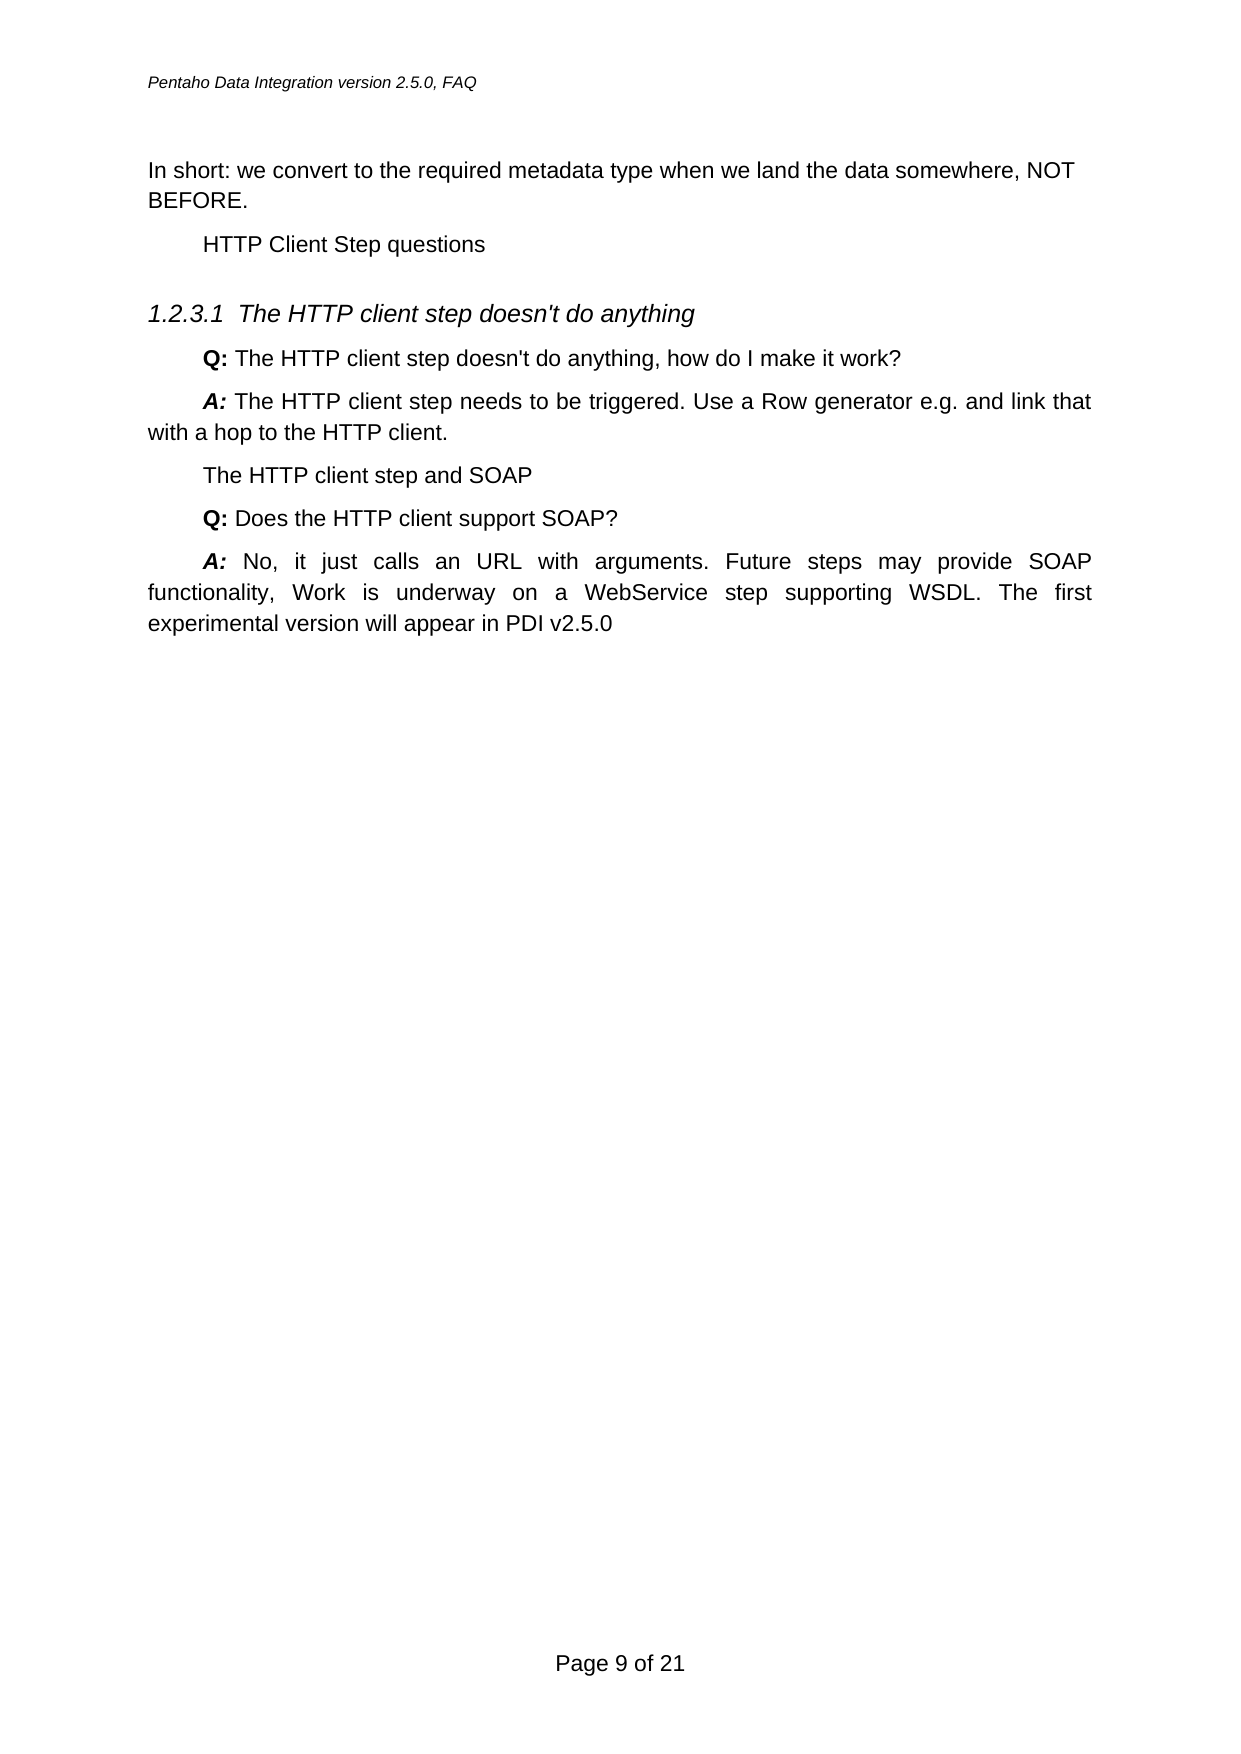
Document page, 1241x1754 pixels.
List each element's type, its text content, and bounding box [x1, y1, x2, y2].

text In short: we convert to the required metadata type when we land the data somewhere, NOT BEFORE. [148, 127, 1092, 214]
text A: The HTTP client step needs to be triggered. Use a Row generator e.g. and link that with a hop to the HTTP client. [148, 389, 1092, 445]
text Q: Does the HTTP client support SOAP? [148, 506, 1092, 531]
text Q: The HTTP client step doesn't do anything, how do I make it work? [148, 345, 1092, 371]
text The HTTP client step and SOAP [148, 463, 1092, 488]
text HTTP Client Step questions [148, 231, 1092, 257]
subtitle The HTTP client step doesn't do anything [148, 299, 1092, 327]
text A: No, it just calls an URL with arguments. Future steps may provide SOAP functionality, Work is underway on a WebService step supporting WSDL. The first experimental version will appear in PDI v2.5.0 [148, 549, 1092, 636]
